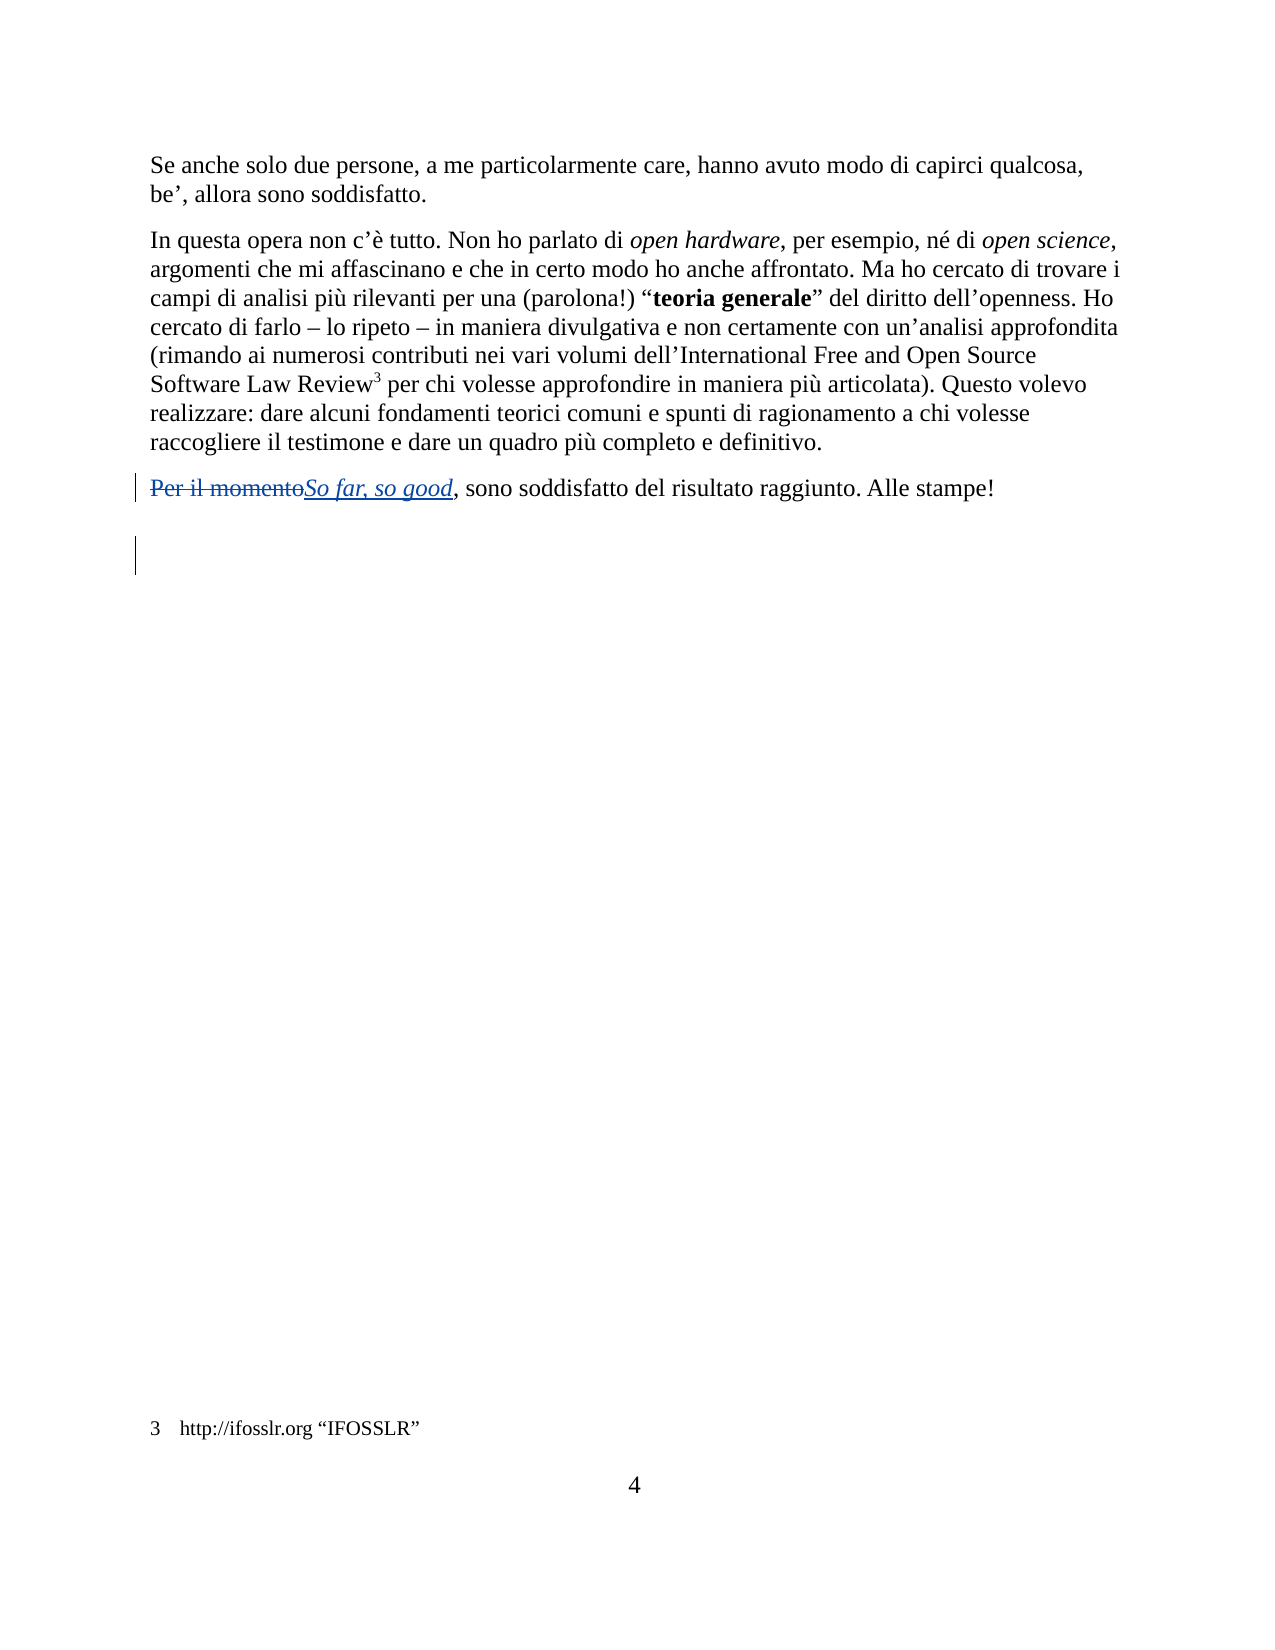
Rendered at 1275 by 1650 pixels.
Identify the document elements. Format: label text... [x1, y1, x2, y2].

text So far, so good, sono soddisfatto del risultato raggiunto. Alle stampe! [150, 473, 1125, 502]
text In questa opera non c’è tutto. Non ho parlato di open hardware, per esempio, né di open science, argomenti che mi affascinano e che in certo modo ho anche affrontato. Ma ho cercato di trovare i campi di analisi più rilevanti per una (parolona!) “teoria generale” del diritto dell’openness. Ho cercato di farlo – lo ripeto – in maniera divulgativa e non certamente con un’analisi approfondita (rimando ai numerosi contributi nei vari volumi dell’International Free and Open Source Software Law Review per chi volesse approfondire in maniera più articolata). Questo volevo realizzare: dare alcuni fondamenti teorici comuni e spunti di ragionamento a chi volesse raccogliere il testimone e dare un quadro più completo e definitivo. [150, 225, 1125, 455]
text http://ifosslr.org “IFOSSLR” [150, 1416, 1125, 1440]
text Se anche solo due persone, a me particolarmente care, hanno avuto modo di capirci qualcosa, be’, allora sono soddisfatto. [150, 150, 1125, 207]
